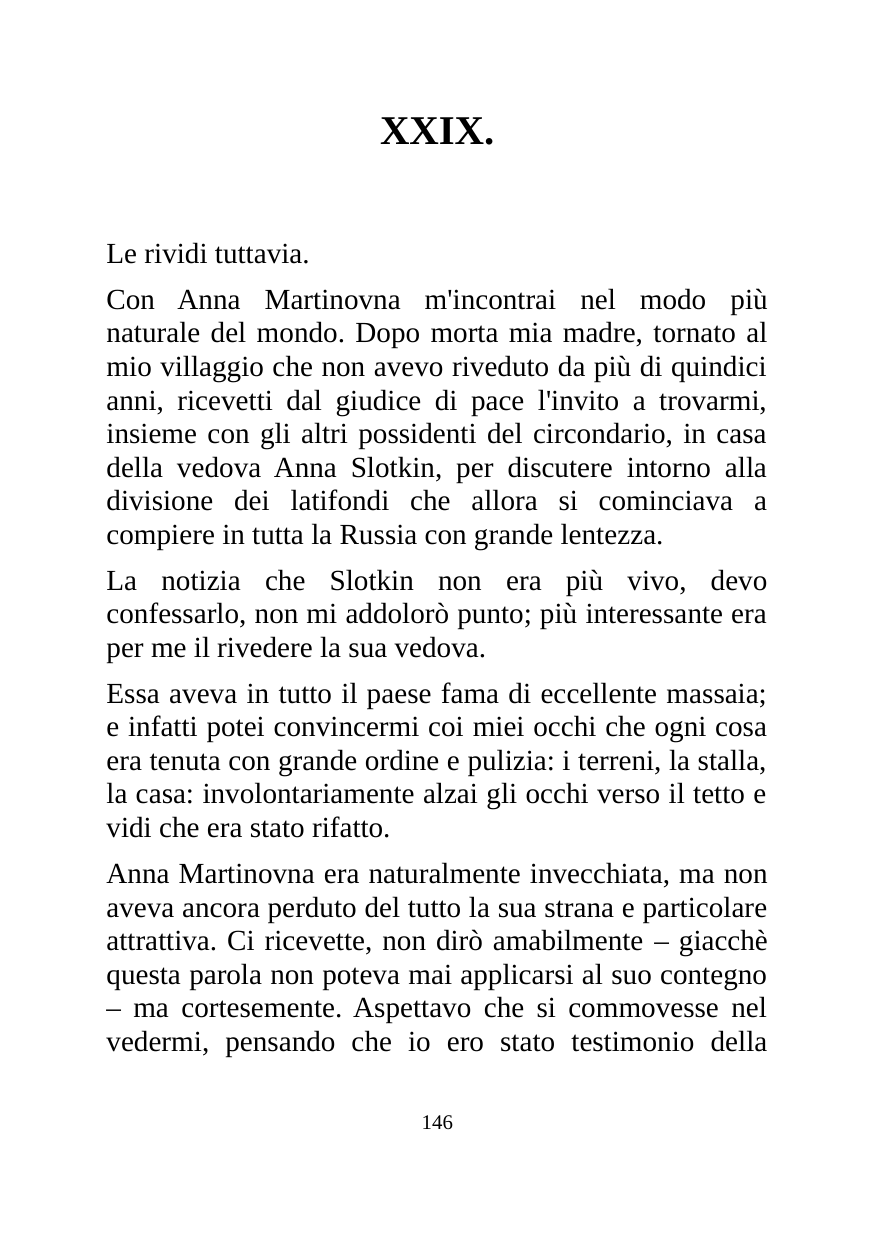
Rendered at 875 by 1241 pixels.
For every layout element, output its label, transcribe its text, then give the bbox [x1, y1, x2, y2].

text Essa aveva in tutto il paese fama di eccellente massaia; e infatti potei convincermi coi miei occhi che ogni cosa era tenuta con grande ordine e pulizia: i terreni, la stalla, la casa: involontariamente alzai gli occhi verso il tetto e vidi che era stato rifatto. [106, 676, 768, 844]
text Anna Martinovna era naturalmente invecchiata, ma non aveva ancora perduto del tutto la sua strana e particolare attrattiva. Ci ricevette, non dirò amabilmente – giacchè questa parola non poteva mai applicarsi al suo contegno – ma cortesemente. Aspettavo che si commovesse nel vedermi, pensando che io ero stato testimonio della [106, 856, 768, 1057]
text Le rividi tuttavia. [106, 236, 768, 269]
text Con Anna Martinovna m'incontrai nel modo più naturale del mondo. Dopo morta mia madre, tornato al mio villaggio che non avevo riveduto da più di quindici anni, ricevetti dal giudice di pace l'invito a trovarmi, insieme con gli altri possidenti del circondario, in casa della vedova Anna Slotkin, per discutere intorno alla divisione dei latifondi che allora si cominciava a compiere in tutta la Russia con grande lentezza. [106, 282, 768, 550]
text La notizia che Slotkin non era più vivo, devo confessarlo, non mi addolorò punto; più interessante era per me il rivedere la sua vedova. [106, 563, 768, 663]
subtitle XXIX. [106, 106, 768, 153]
